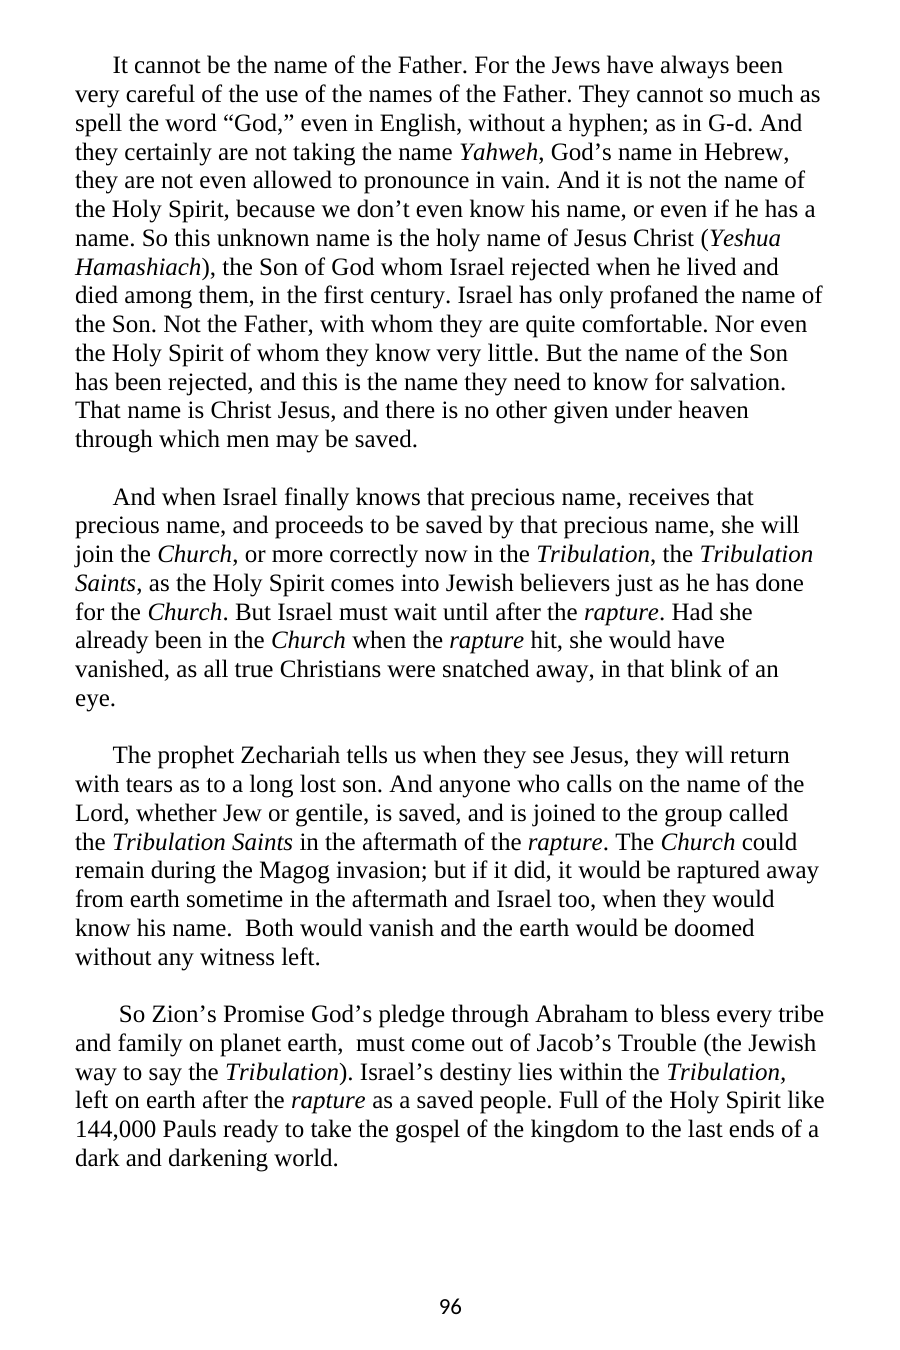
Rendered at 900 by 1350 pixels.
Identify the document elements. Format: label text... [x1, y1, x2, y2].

text The prophet Zechariah tells us when they see Jesus, they will return with tears as to a long lost son. And anyone who calls on the name of the Lord, whether Jew or gentile, is saved, and is joined to the group called the Tribulation Saints in the aftermath of the rapture. The Church could remain during the Magog invasion; but if it did, it would be raptured away from earth sometime in the aftermath and Israel too, when they would know his name. Both would vanish and the earth would be doomed without any witness left. [75, 741, 825, 971]
text It cannot be the name of the Father. For the Jews have always been very careful of the use of the names of the Father. They cannot so much as spell the word “God,” even in English, without a hyphen; as in G-d. And they certainly are not taking the name Yahweh, God’s name in Hebrew, they are not even allowed to pronounce in vain. And it is not the name of the Holy Spirit, because we don’t even know his name, or even if he has a name. So this unknown name is the holy name of Jesus Christ (Yeshua Hamashiach), the Son of God whom Israel rejected when he lived and died among them, in the first century. Israel has only profaned the name of the Son. Not the Father, with whom they are quite comfortable. Nor even the Holy Spirit of whom they know very little. But the name of the Son has been rejected, and this is the name they need to know for salvation. That name is Christ Jesus, and there is no other given under heaven through which men may be saved. [75, 51, 825, 453]
text And when Israel finally knows that precious name, receives that precious name, and proceeds to be saved by that precious name, she will join the Church, or more correctly now in the Tribulation, the Tribulation Saints, as the Holy Spirit comes into Jewish believers just as he has done for the Church. But Israel must wait until after the rapture. Had she already been in the Church when the rapture hit, she would have vanished, as all true Christians were snatched away, in that blink of an eye. [75, 482, 825, 712]
text So Zion’s Promise God’s pledge through Abraham to bless every tribe and family on planet earth, must come out of Jacob’s Trouble (the Jewish way to say the Tribulation). Israel’s destiny lies within the Tribulation, left on earth after the rapture as a saved people. Full of the Holy Spirit like 144,000 Pauls ready to take the gospel of the kingdom to the last ends of a dark and darkening world. [75, 999, 825, 1172]
